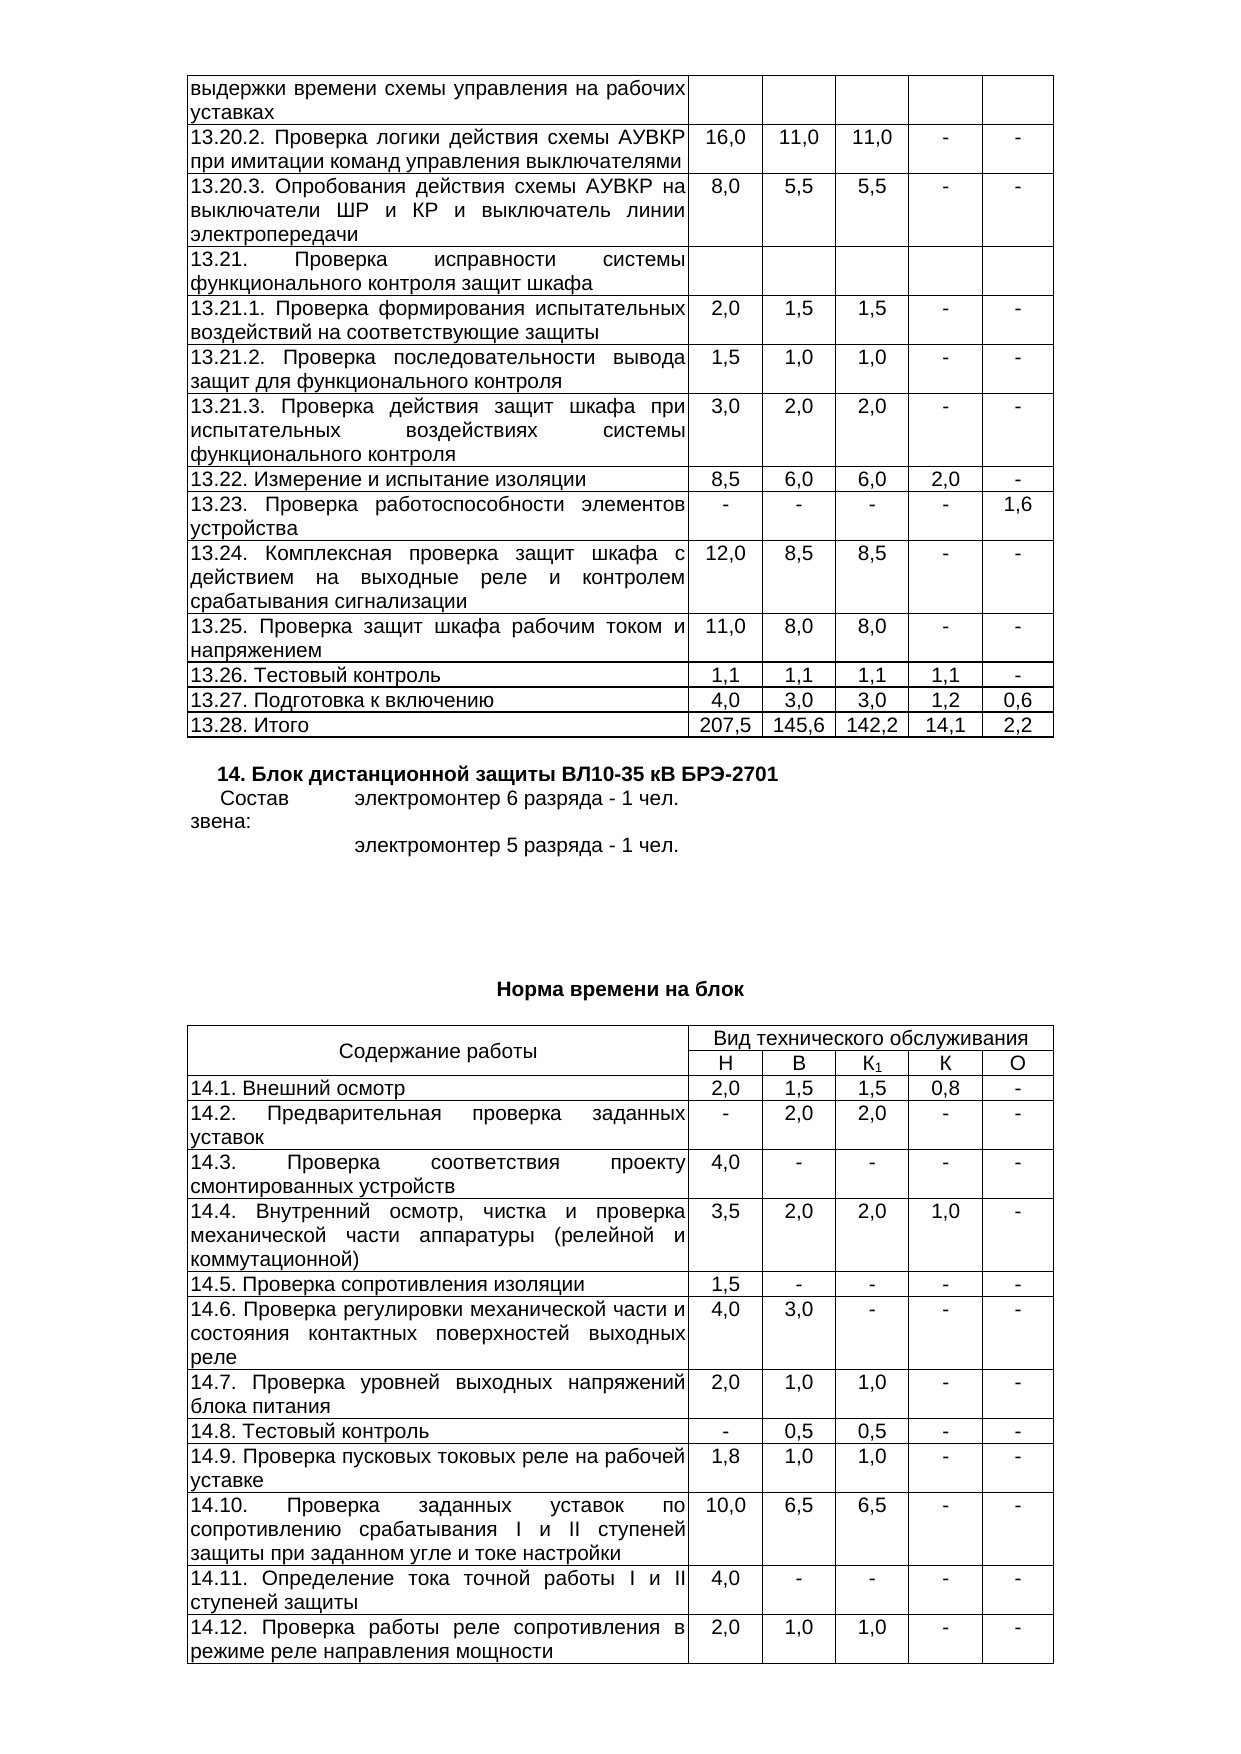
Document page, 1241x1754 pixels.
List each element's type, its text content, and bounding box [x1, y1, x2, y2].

table_cell 1,8 [689, 1444, 762, 1492]
table_cell 3,0 [763, 1297, 835, 1369]
table_cell 8,0 [836, 614, 908, 661]
table_cell - [983, 467, 1053, 491]
table_cell 2,0 [689, 1370, 762, 1418]
table_cell - [909, 1615, 982, 1662]
table_cell - [836, 1150, 908, 1198]
table_cell 8,0 [689, 174, 762, 246]
table_cell 13.21.2. Проверка последовательности вывода защит для функционального контроля [188, 345, 688, 393]
table_cell - [983, 1272, 1053, 1296]
table_cell электромонтер 5 разряда - 1 чел. [351, 833, 1053, 857]
table_cell [983, 247, 1053, 295]
table_cell 6,0 [836, 467, 908, 491]
table_cell 2,0 [689, 1076, 762, 1100]
table_cell К1 [836, 1051, 908, 1075]
table_cell 3,0 [689, 394, 762, 466]
table_cell 1,0 [836, 345, 908, 393]
table_cell - [689, 1101, 762, 1149]
table_cell 10,0 [689, 1493, 762, 1564]
table_cell 11,0 [689, 614, 762, 661]
table_cell - [909, 614, 982, 661]
table_cell - [909, 541, 982, 612]
table_cell - [983, 1370, 1053, 1418]
table_cell 8,0 [763, 614, 835, 661]
table_cell [689, 247, 762, 295]
table_cell [763, 76, 835, 124]
table_header Содержание работы [188, 1026, 688, 1075]
table_cell - [909, 394, 982, 466]
table_cell 14.12. Проверка работы реле сопротивления в режиме реле направления мощности [188, 1615, 688, 1662]
table_cell 2,0 [689, 1615, 762, 1662]
table_cell 1,1 [909, 663, 982, 686]
table_cell - [763, 1272, 835, 1296]
table_cell [836, 247, 908, 295]
table_cell 1,0 [763, 1615, 835, 1662]
table_cell 14.2. Предварительная проверка заданных уставок [188, 1101, 688, 1149]
table_cell - [983, 663, 1053, 686]
table_cell 1,5 [689, 1272, 762, 1296]
table_cell 2,0 [836, 1199, 908, 1271]
table_cell - [909, 1493, 982, 1564]
table_cell 145,6 [763, 713, 835, 736]
table_cell - [983, 1566, 1053, 1613]
table_cell - [909, 1419, 982, 1443]
table_header Состав звена: [187, 785, 351, 833]
table_header электромонтер 6 разряда - 1 чел. [351, 785, 1053, 833]
table_cell 6,0 [763, 467, 835, 491]
table_cell - [909, 1150, 982, 1198]
table_cell - [983, 1150, 1053, 1198]
table_cell - [909, 1101, 982, 1149]
table_cell 3,5 [689, 1199, 762, 1271]
table_cell - [909, 1272, 982, 1296]
table_cell 14,1 [909, 713, 982, 736]
text 14. Блок дистанционной защиты ВЛ10-35 кВ БРЭ-2701 [187, 761, 1053, 785]
table_cell 13.22. Измерение и испытание изоляции [188, 467, 688, 491]
table_cell - [983, 1101, 1053, 1149]
table_cell 16,0 [689, 125, 762, 173]
table_cell 6,5 [836, 1493, 908, 1564]
table_cell 0,8 [909, 1076, 982, 1100]
table_cell 14.8. Тестовый контроль [188, 1419, 688, 1443]
table_cell 13.26. Тестовый контроль [188, 663, 688, 686]
table_cell 2,0 [836, 1101, 908, 1149]
table_cell - [689, 1419, 762, 1443]
table_cell 13.21. Проверка исправности системы функционального контроля защит шкафа [188, 247, 688, 295]
table_cell 14.4. Внутренний осмотр, чистка и проверка механической части аппаратуры (релейной и коммутационной) [188, 1199, 688, 1271]
table_cell - [983, 296, 1053, 344]
table_cell 5,5 [836, 174, 908, 246]
table_cell 14.6. Проверка регулировки механической части и состояния контактных поверхностей выходных реле [188, 1297, 688, 1369]
table_cell 14.7. Проверка уровней выходных напряжений блока питания [188, 1370, 688, 1418]
table_cell 13.21.3. Проверка действия защит шкафа при испытательных воздействиях системы функционального контроля [188, 394, 688, 466]
table_cell 1,0 [909, 1199, 982, 1271]
table_cell 1,5 [763, 1076, 835, 1100]
table_cell О [983, 1051, 1053, 1075]
table_cell - [983, 614, 1053, 661]
table_cell - [836, 492, 908, 539]
table_cell 2,0 [836, 394, 908, 466]
table_cell - [909, 1444, 982, 1492]
table_cell 0,5 [836, 1419, 908, 1443]
table_cell [689, 76, 762, 124]
table_cell - [909, 1370, 982, 1418]
table_cell 13.23. Проверка работоспособности элементов устройства [188, 492, 688, 539]
table_cell 14.5. Проверка сопротивления изоляции [188, 1272, 688, 1296]
table_cell 4,0 [689, 1150, 762, 1198]
table_cell - [763, 1150, 835, 1198]
table_cell 2,0 [689, 296, 762, 344]
table_cell - [983, 125, 1053, 173]
table_cell - [983, 1615, 1053, 1662]
table_cell 14.10. Проверка заданных уставок по сопротивлению срабатывания I и II ступеней защиты при заданном угле и токе настройки [188, 1493, 688, 1564]
table_cell В [763, 1051, 835, 1075]
table_cell 11,0 [836, 125, 908, 173]
table_cell 142,2 [836, 713, 908, 736]
table_cell 1,5 [836, 1076, 908, 1100]
table_cell К [909, 1051, 982, 1075]
table_cell 2,0 [909, 467, 982, 491]
table_cell - [909, 492, 982, 539]
table_cell 13.25. Проверка защит шкафа рабочим током и напряжением [188, 614, 688, 661]
table_cell 4,0 [689, 1566, 762, 1613]
table_cell Н [689, 1051, 762, 1075]
table_cell 1,0 [836, 1444, 908, 1492]
table_cell 1,1 [689, 663, 762, 686]
table_cell - [983, 174, 1053, 246]
table_cell 1,5 [836, 296, 908, 344]
text Норма времени на блок [187, 977, 1053, 1001]
table_cell - [983, 76, 1053, 124]
table_cell - [909, 125, 982, 173]
table_cell 1,0 [763, 1444, 835, 1492]
table_cell - [689, 492, 762, 539]
table_cell 1,0 [836, 1615, 908, 1662]
table_cell - [836, 1297, 908, 1369]
table_cell 0,6 [983, 688, 1053, 711]
table_cell - [909, 76, 982, 124]
table_cell 8,5 [836, 541, 908, 612]
table_cell 2,0 [763, 1101, 835, 1149]
table_cell - [909, 174, 982, 246]
table_cell [836, 76, 908, 124]
table_cell 207,5 [689, 713, 762, 736]
table_header Вид технического обслуживания [689, 1026, 1053, 1050]
table_cell 4,0 [689, 688, 762, 711]
table_cell 13.28. Итого [188, 713, 688, 736]
table_cell 13.27. Подготовка к включению [188, 688, 688, 711]
table_cell 8,5 [763, 541, 835, 612]
table_cell - [909, 1297, 982, 1369]
table_cell 14.3. Проверка соответствия проекту смонтированных устройств [188, 1150, 688, 1198]
table_cell - [983, 345, 1053, 393]
table_cell 12,0 [689, 541, 762, 612]
table_cell 13.20.2. Проверка логики действия схемы АУВКР при имитации команд управления выключателями [188, 125, 688, 173]
table_cell - [983, 1444, 1053, 1492]
table_cell - [983, 1199, 1053, 1271]
table_cell 14.11. Определение тока точной работы I и II ступеней защиты [188, 1566, 688, 1613]
table_cell [187, 833, 351, 857]
table_cell [763, 247, 835, 295]
table_cell - [983, 394, 1053, 466]
table_cell - [909, 296, 982, 344]
table_cell выдержки времени схемы управления на рабочих уставках [188, 76, 688, 124]
table_cell - [983, 1419, 1053, 1443]
table_cell 13.20.3. Опробования действия схемы АУВКР на выключатели ШР и КР и выключатель линии электропередачи [188, 174, 688, 246]
table_cell 13.21.1. Проверка формирования испытательных воздействий на соответствующие защиты [188, 296, 688, 344]
table_cell 1,2 [909, 688, 982, 711]
table_cell 1,0 [763, 345, 835, 393]
table_cell - [983, 1297, 1053, 1369]
table_cell 8,5 [689, 467, 762, 491]
table_cell 4,0 [689, 1297, 762, 1369]
table_cell 3,0 [763, 688, 835, 711]
table_cell 1,6 [983, 492, 1053, 539]
table_cell 2,0 [763, 1199, 835, 1271]
table_cell - [763, 492, 835, 539]
table_cell 2,0 [763, 394, 835, 466]
table_cell 11,0 [763, 125, 835, 173]
table_cell 14.9. Проверка пусковых токовых реле на рабочей уставке [188, 1444, 688, 1492]
table_cell 1,5 [689, 345, 762, 393]
table_cell - [983, 541, 1053, 612]
table_cell - [909, 345, 982, 393]
table_cell 2,2 [983, 713, 1053, 736]
table_cell 1,1 [763, 663, 835, 686]
table_cell 13.24. Комплексная проверка защит шкафа с действием на выходные реле и контролем срабатывания сигнализации [188, 541, 688, 612]
table_cell 0,5 [763, 1419, 835, 1443]
table_cell - [836, 1566, 908, 1613]
table_cell - [983, 1076, 1053, 1100]
table_cell - [909, 1566, 982, 1613]
table_cell [909, 247, 982, 295]
table_cell 1,5 [763, 296, 835, 344]
table_cell - [983, 1493, 1053, 1564]
table_cell 1,1 [836, 663, 908, 686]
table_cell 14.1. Внешний осмотр [188, 1076, 688, 1100]
table_cell 1,0 [763, 1370, 835, 1418]
table_cell 3,0 [836, 688, 908, 711]
table_cell 5,5 [763, 174, 835, 246]
table_cell 1,0 [836, 1370, 908, 1418]
table_cell 6,5 [763, 1493, 835, 1564]
table_cell - [763, 1566, 835, 1613]
table_cell - [836, 1272, 908, 1296]
